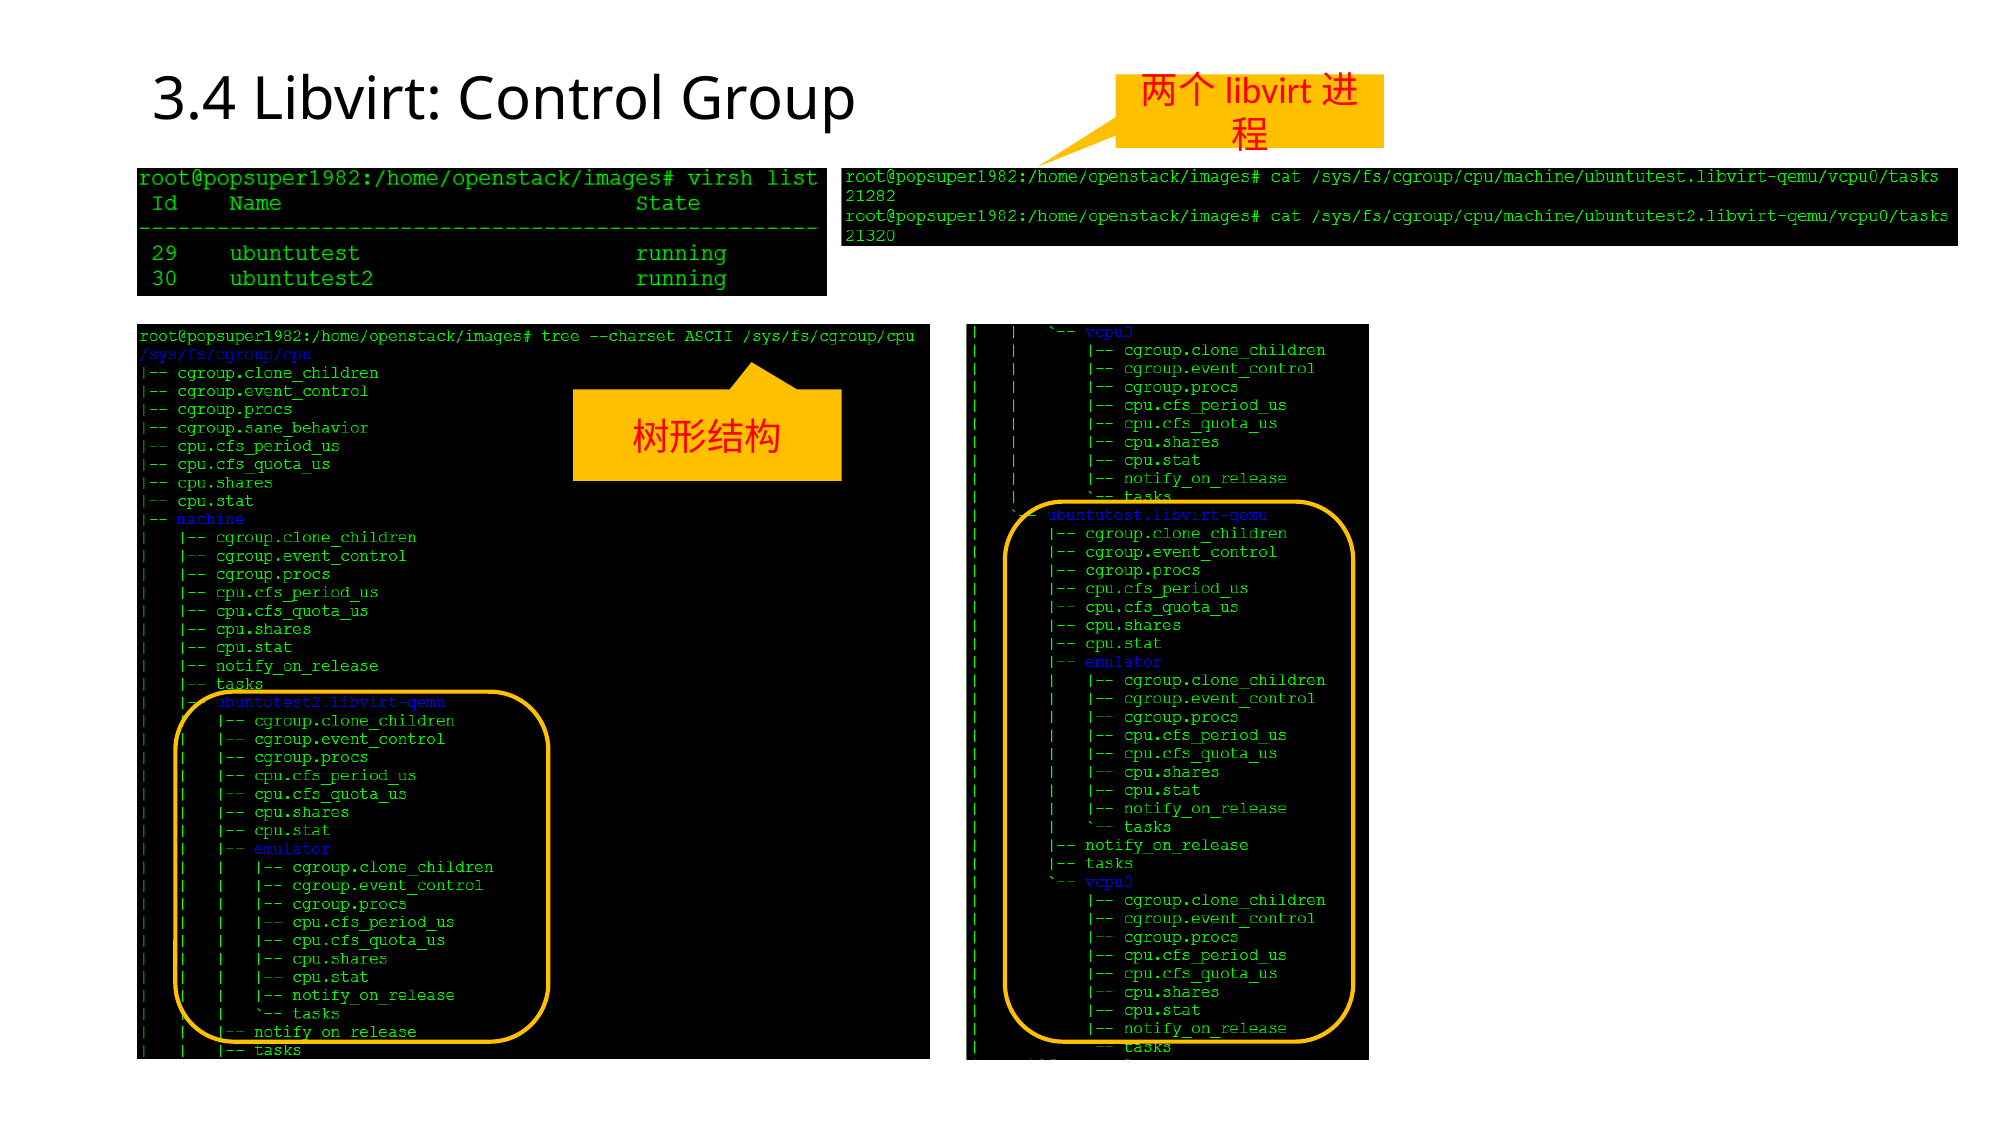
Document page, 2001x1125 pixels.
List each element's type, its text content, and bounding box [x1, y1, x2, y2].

picture [137, 324, 930, 1059]
picture [841, 168, 1958, 246]
picture [137, 168, 827, 296]
title 3.4 Libvirt: Control Group [137, 59, 1863, 140]
picture [966, 324, 1369, 1060]
text_box 树形结构 [573, 362, 842, 481]
text_box 两个libvirt进程 [1037, 74, 1384, 167]
